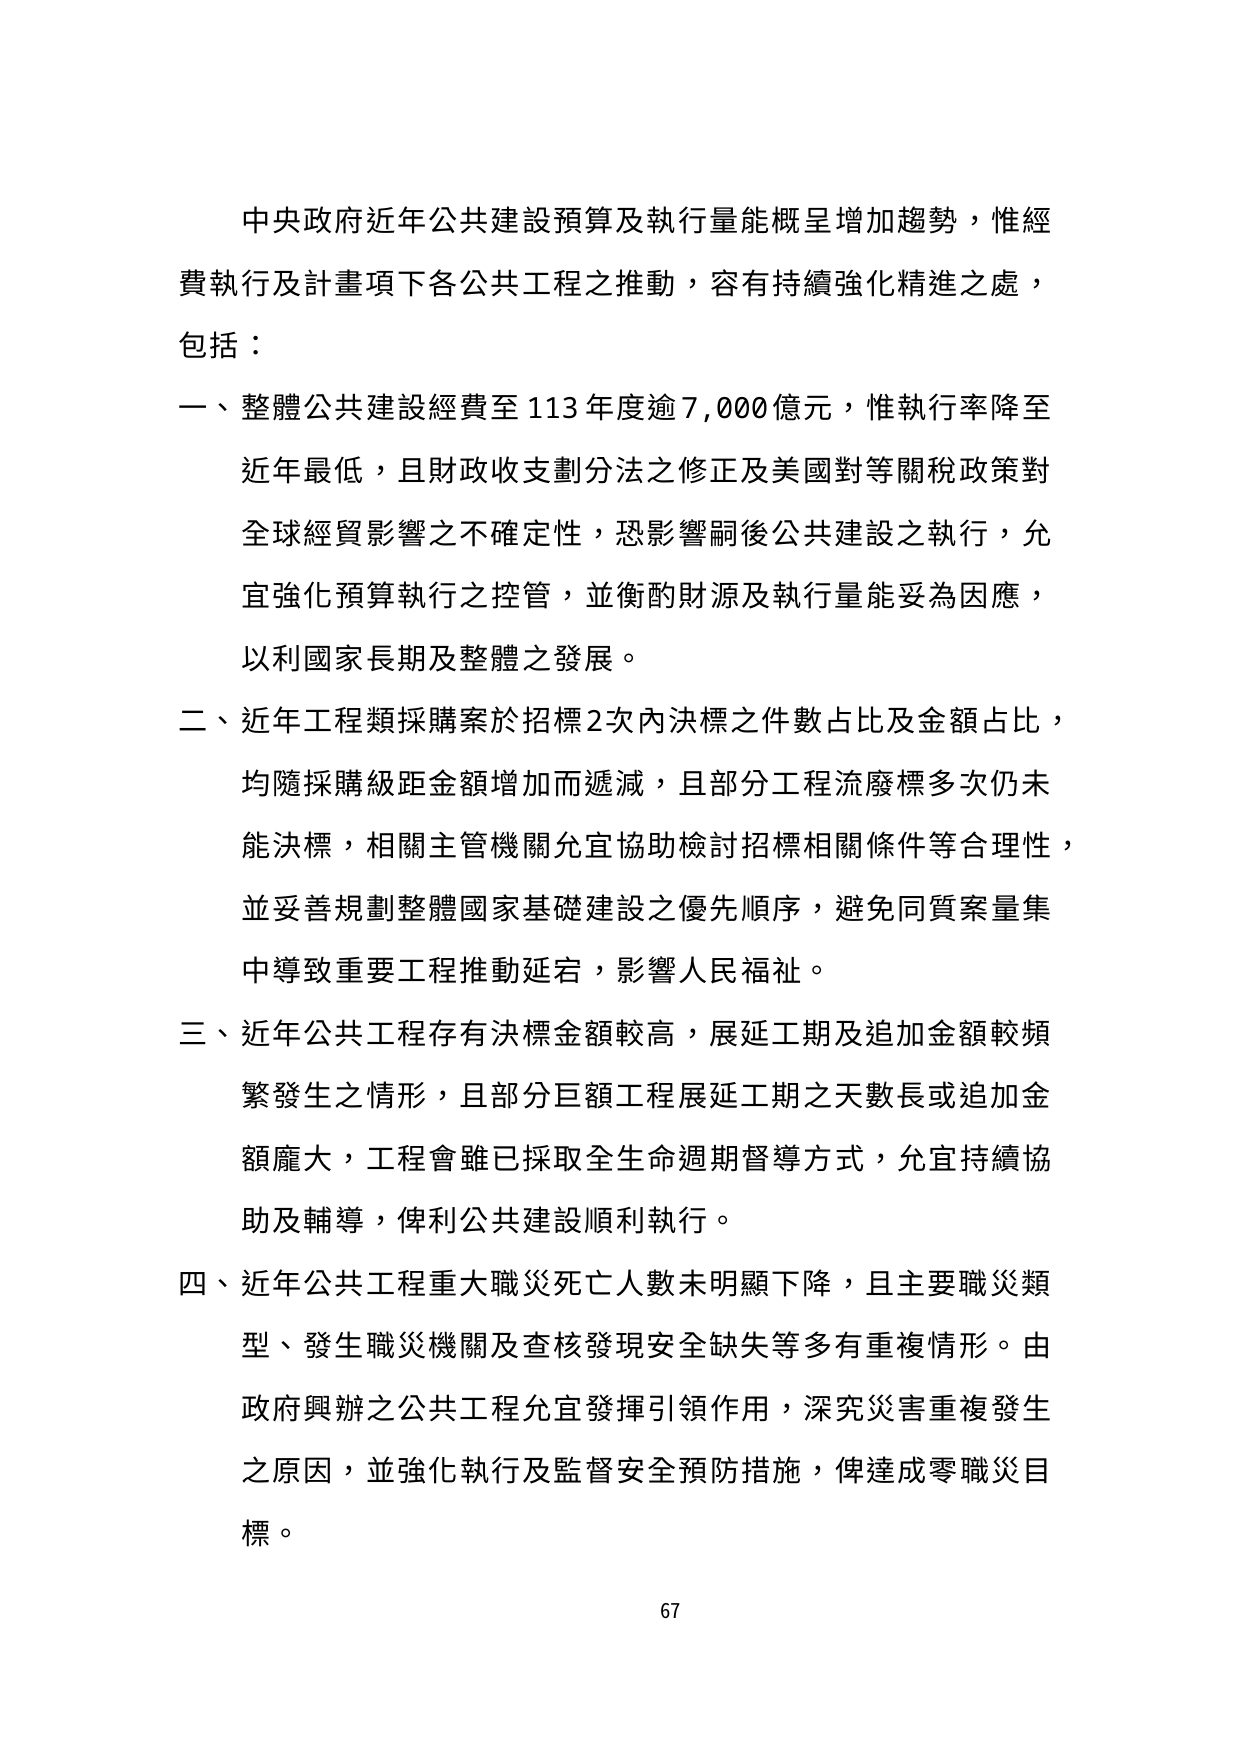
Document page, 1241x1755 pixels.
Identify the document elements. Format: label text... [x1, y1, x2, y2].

text 一、整體公共建設經費至113年度逾7,000億元，惟執行率降至近年最低，且財政收支劃分法之修正及美國對等關稅政策對全球經貿影響之不確定性，恐影響嗣後公共建設之執行，允宜強化預算執行之控管，並衡酌財源及執行量能妥為因應，以利國家長期及整體之發展。 [177, 365, 1063, 677]
text 四、近年公共工程重大職災死亡人數未明顯下降，且主要職災類型、發生職災機關及查核發現安全缺失等多有重複情形。由政府興辦之公共工程允宜發揮引領作用，深究災害重複發生之原因，並強化執行及監督安全預防措施，俾達成零職災目標。 [177, 1240, 1063, 1552]
text 二、近年工程類採購案於招標2次內決標之件數占比及金額占比，均隨採購級距金額增加而遞減，且部分工程流廢標多次仍未能決標，相關主管機關允宜協助檢討招標相關條件等合理性，並妥善規劃整體國家基礎建設之優先順序，避免同質案量集中導致重要工程推動延宕，影響人民福祉。 [177, 677, 1063, 990]
text 中央政府近年公共建設預算及執行量能概呈增加趨勢，惟經費執行及計畫項下各公共工程之推動，容有持續強化精進之處，包括： [177, 177, 1063, 365]
text 三、近年公共工程存有決標金額較高，展延工期及追加金額較頻繁發生之情形，且部分巨額工程展延工期之天數長或追加金額龐大，工程會雖已採取全生命週期督導方式，允宜持續協助及輔導，俾利公共建設順利執行。 [177, 990, 1063, 1240]
